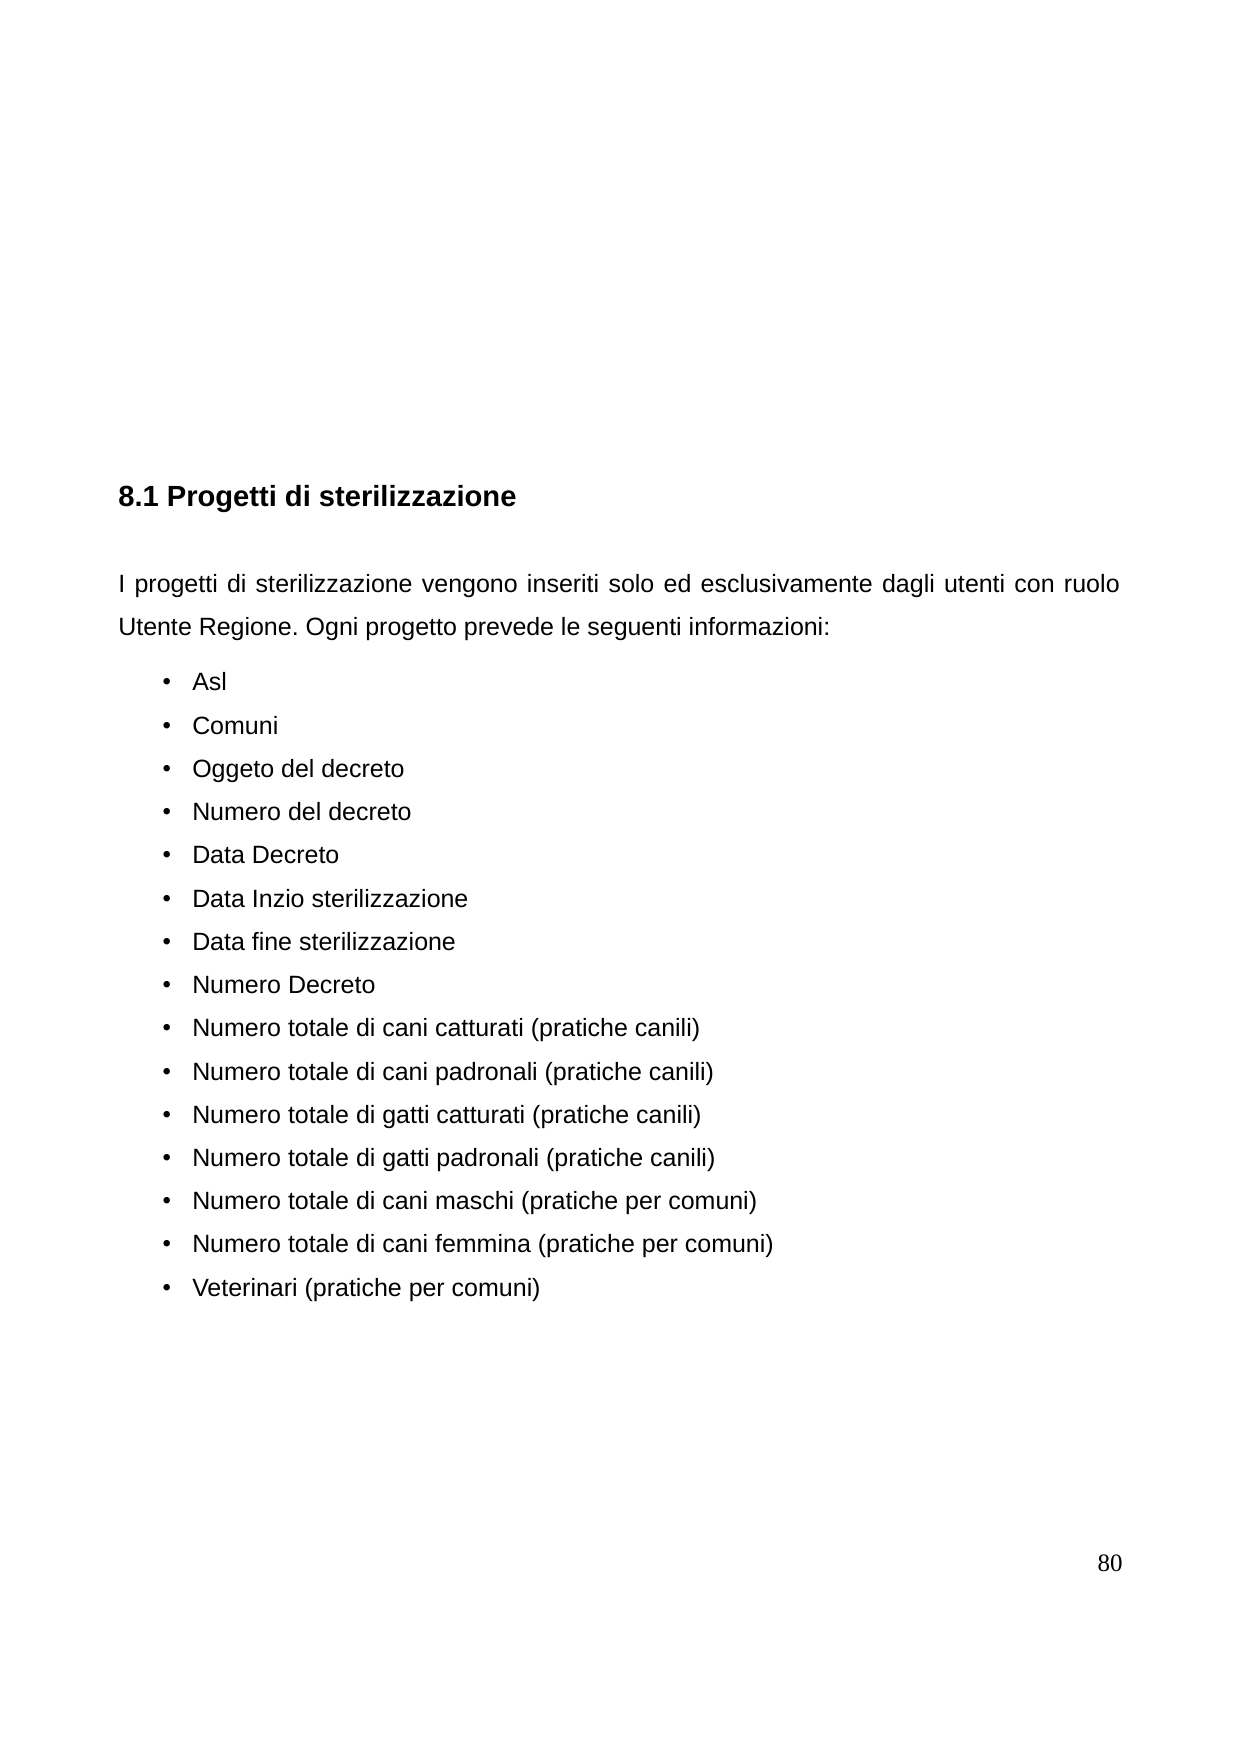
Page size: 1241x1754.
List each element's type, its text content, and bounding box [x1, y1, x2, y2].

text I progetti di sterilizzazione vengono inseriti solo ed esclusivamente dagli utenti con ruolo Utente Regione. Ogni progetto prevede le seguenti informazioni: [118, 526, 1122, 641]
list Asl [162, 667, 1122, 696]
list Numero totale di cani catturati (pratiche canili) [162, 1013, 1122, 1042]
list Numero totale di cani maschi (pratiche per comuni) [162, 1186, 1122, 1215]
list Numero Decreto [162, 970, 1122, 999]
list Oggeto del decreto [162, 754, 1122, 783]
list Data fine sterilizzazione [162, 927, 1122, 956]
list Numero totale di gatti padronali (pratiche canili) [162, 1143, 1122, 1172]
list Comuni [162, 711, 1122, 739]
list Numero del decreto [162, 797, 1122, 826]
list Veterinari (pratiche per comuni) [162, 1273, 1122, 1301]
subtitle 8.1 Progetti di sterilizzazione [118, 479, 1122, 513]
list Data Inzio sterilizzazione [162, 883, 1122, 912]
list Numero totale di cani femmina (pratiche per comuni) [162, 1229, 1122, 1258]
list Numero totale di gatti catturati (pratiche canili) [162, 1100, 1122, 1128]
list Data Decreto [162, 840, 1122, 869]
list Numero totale di cani padronali (pratiche canili) [162, 1056, 1122, 1085]
